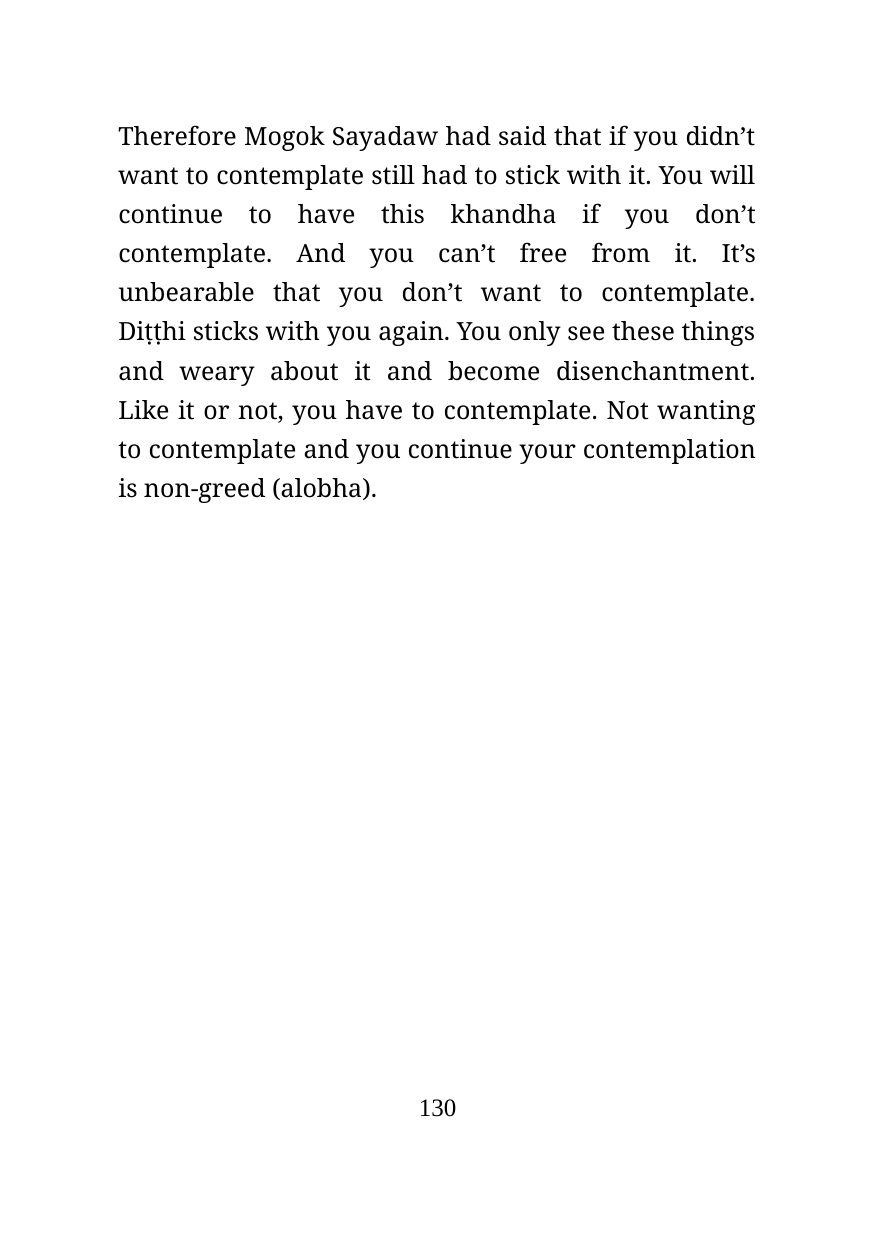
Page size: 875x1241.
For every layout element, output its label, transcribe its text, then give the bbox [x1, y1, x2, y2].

text Therefore Mogok Sayadaw had said that if you didn’t want to contemplate still had to stick with it. You will continue to have this khandha if you don’t contemplate. And you can’t free from it. It’s unbearable that you don’t want to contemplate. Diṭṭhi sticks with you again. You only see these things and weary about it and become disenchantment. Like it or not, you have to contemplate. Not wanting to contemplate and you continue your contemplation is non-greed (alobha). [118, 118, 756, 505]
